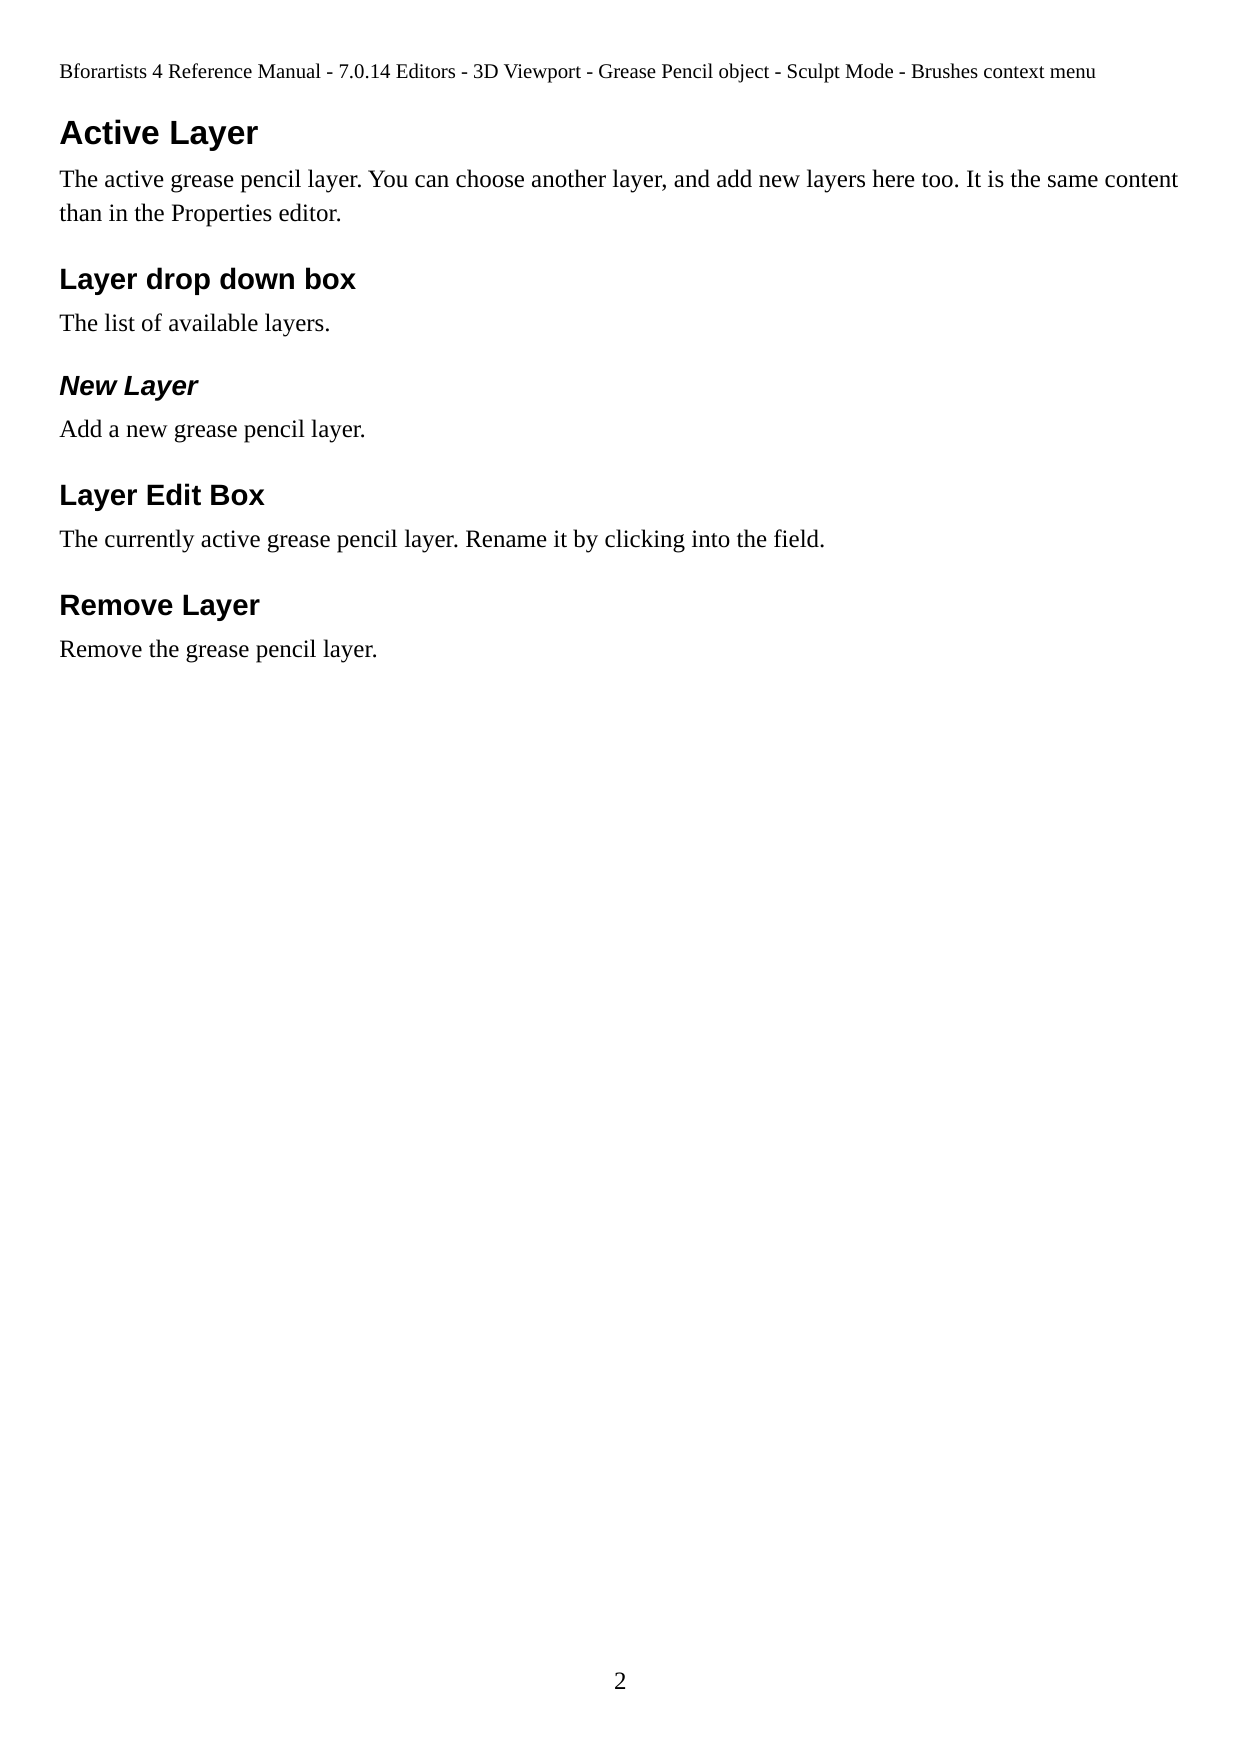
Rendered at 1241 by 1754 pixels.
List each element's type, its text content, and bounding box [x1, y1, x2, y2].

subtitle Active Layer [59, 113, 1181, 151]
text The active grease pencil layer. You can choose another layer, and add new layers here too. It is the same content than in the Properties editor. [59, 164, 1181, 227]
text The list of available layers. [59, 308, 1181, 337]
subtitle Layer Edit Box [59, 478, 1181, 511]
subtitle Layer drop down box [59, 262, 1181, 296]
text Add a new grease pencil layer. [59, 414, 1181, 443]
subtitle New Layer [59, 370, 1181, 402]
text Remove the grease pencil layer. [59, 634, 1181, 663]
subtitle Remove Layer [59, 588, 1181, 621]
text The currently active grease pencil layer. Rename it by clicking into the field. [59, 524, 1181, 553]
